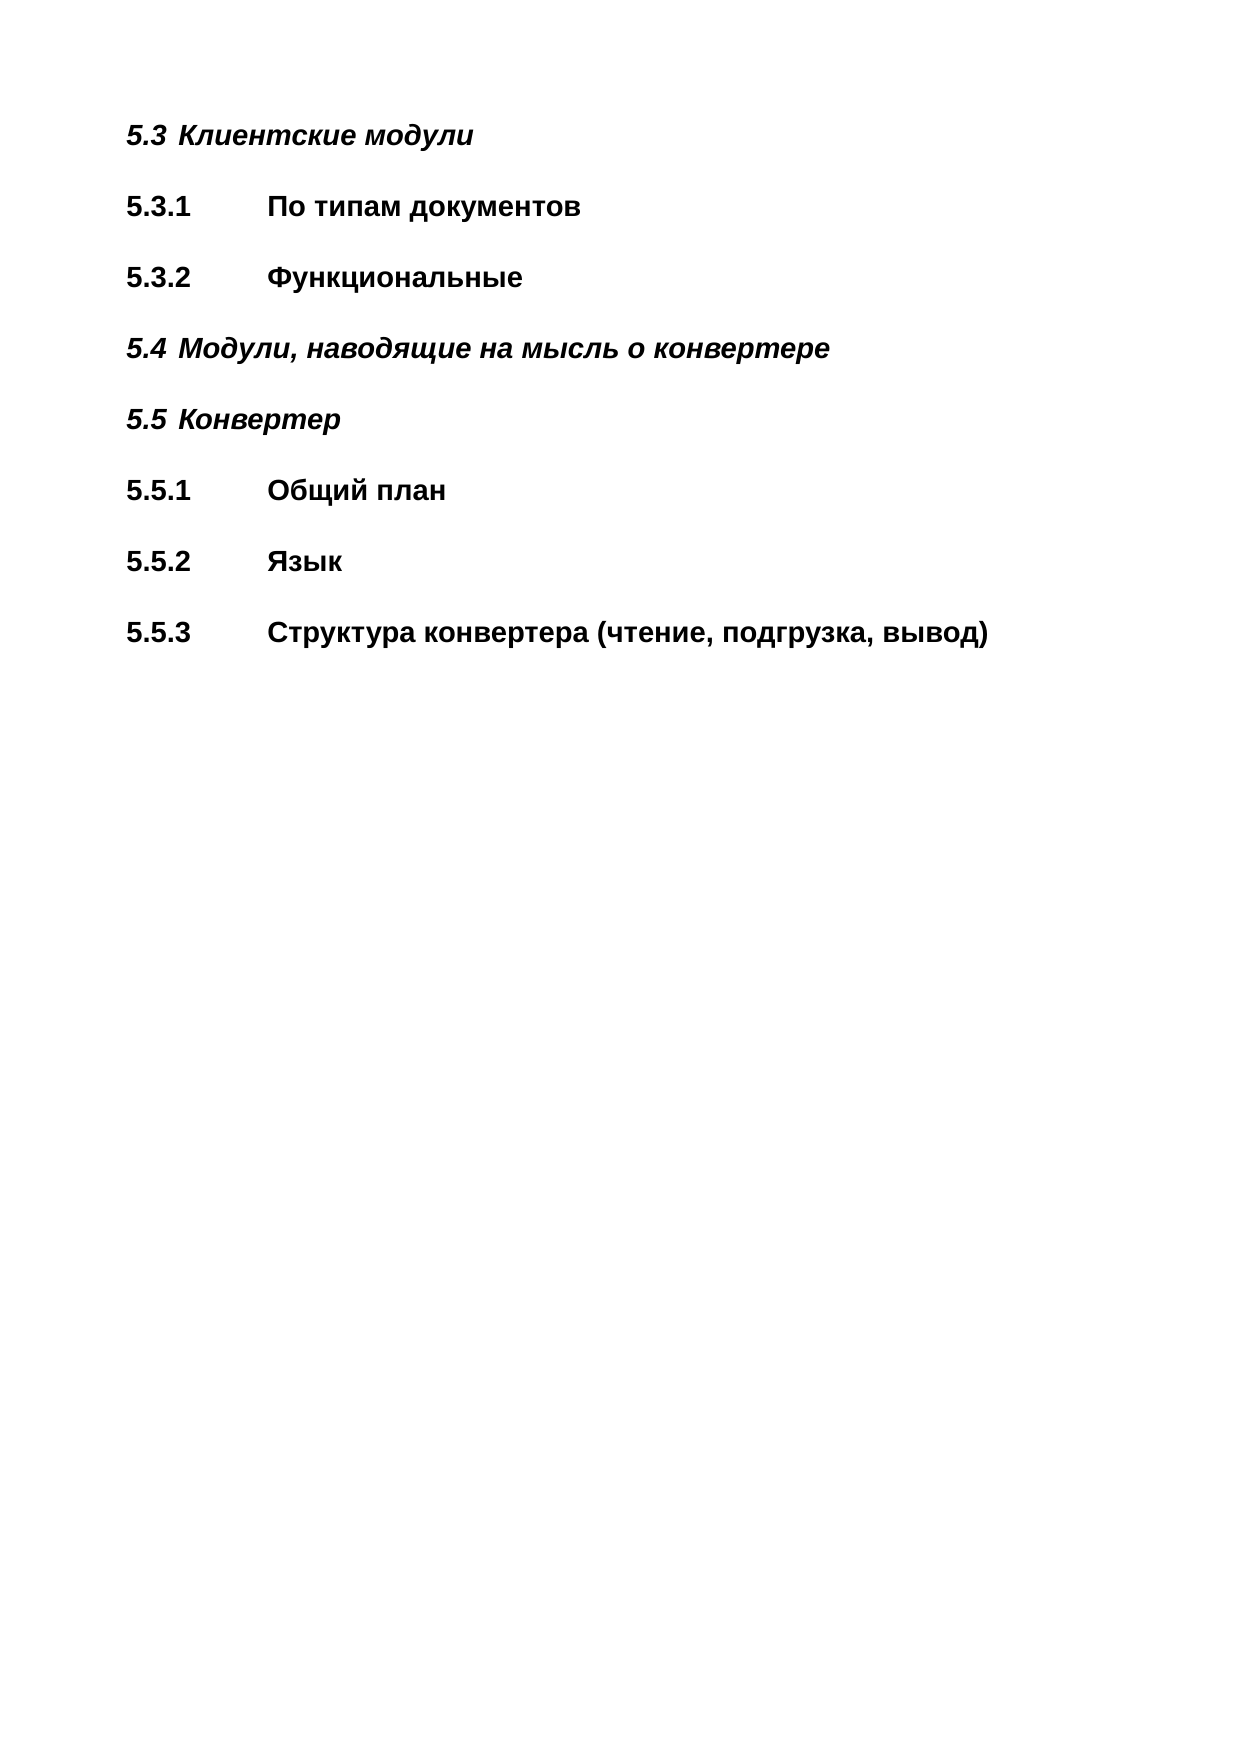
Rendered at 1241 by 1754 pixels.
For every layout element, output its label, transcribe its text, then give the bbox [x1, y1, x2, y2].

subtitle По типам документов [118, 189, 1122, 223]
subtitle Клиентские модули [118, 118, 1122, 152]
subtitle Язык [118, 544, 1122, 578]
subtitle Конвертер [118, 402, 1122, 436]
subtitle Функциональные [118, 260, 1122, 294]
subtitle Модули, наводящие на мысль о конвертере [118, 331, 1122, 365]
subtitle Структура конвертера (чтение, подгрузка, вывод) [118, 615, 1122, 649]
subtitle Общий план [118, 473, 1122, 507]
